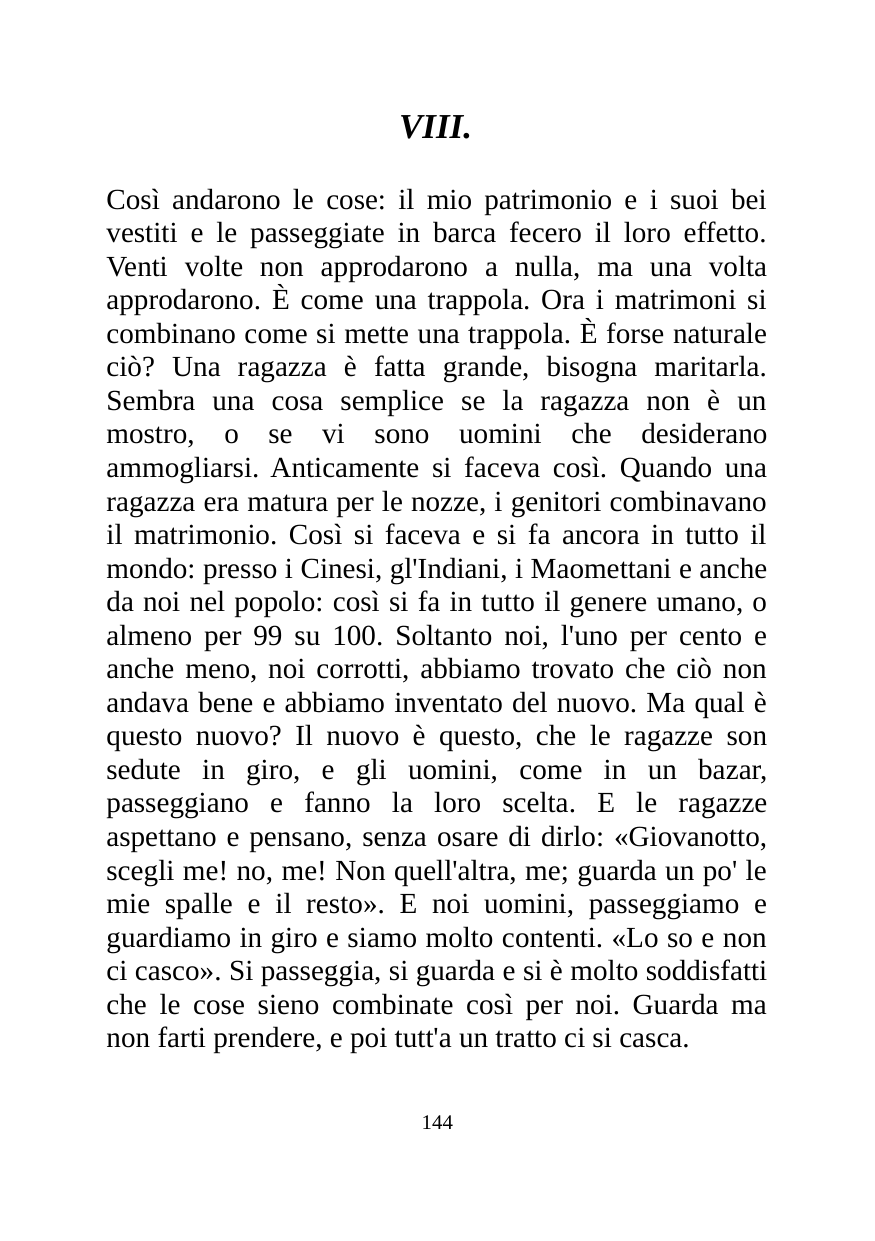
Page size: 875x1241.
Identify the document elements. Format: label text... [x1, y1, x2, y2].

text Così andarono le cose: il mio patrimonio e i suoi bei vestiti e le passeggiate in barca fecero il loro effetto. Venti volte non approdarono a nulla, ma una volta approdarono. È come una trappola. Ora i matrimoni si combinano come si mette una trappola. È forse naturale ciò? Una ragazza è fatta grande, bisogna maritarla. Sembra una cosa semplice se la ragazza non è un mostro, o se vi sono uomini che desiderano ammogliarsi. Anticamente si faceva così. Quando una ragazza era matura per le nozze, i genitori combinavano il matrimonio. Così si faceva e si fa ancora in tutto il mondo: presso i Cinesi, gl'Indiani, i Maomettani e anche da noi nel popolo: così si fa in tutto il genere umano, o almeno per 99 su 100. Soltanto noi, l'uno per cento e anche meno, noi corrotti, abbiamo trovato che ciò non andava bene e abbiamo inventato del nuovo. Ma qual è questo nuovo? Il nuovo è questo, che le ragazze son sedute in giro, e gli uomini, come in un bazar, passeggiano e fanno la loro scelta. E le ragazze aspettano e pensano, senza osare di dirlo: «Giovanotto, scegli me! no, me! Non quell'altra, me; guarda un po' le mie spalle e il resto». E noi uomini, passeggiamo e guardiamo in giro e siamo molto contenti. «Lo so e non ci casco». Si passeggia, si guarda e si è molto soddisfatti che le cose sieno combinate così per noi. Guarda ma non farti prendere, e poi tutt'a un tratto ci si casca. [106, 182, 768, 1054]
subtitle VIII. [106, 106, 768, 146]
